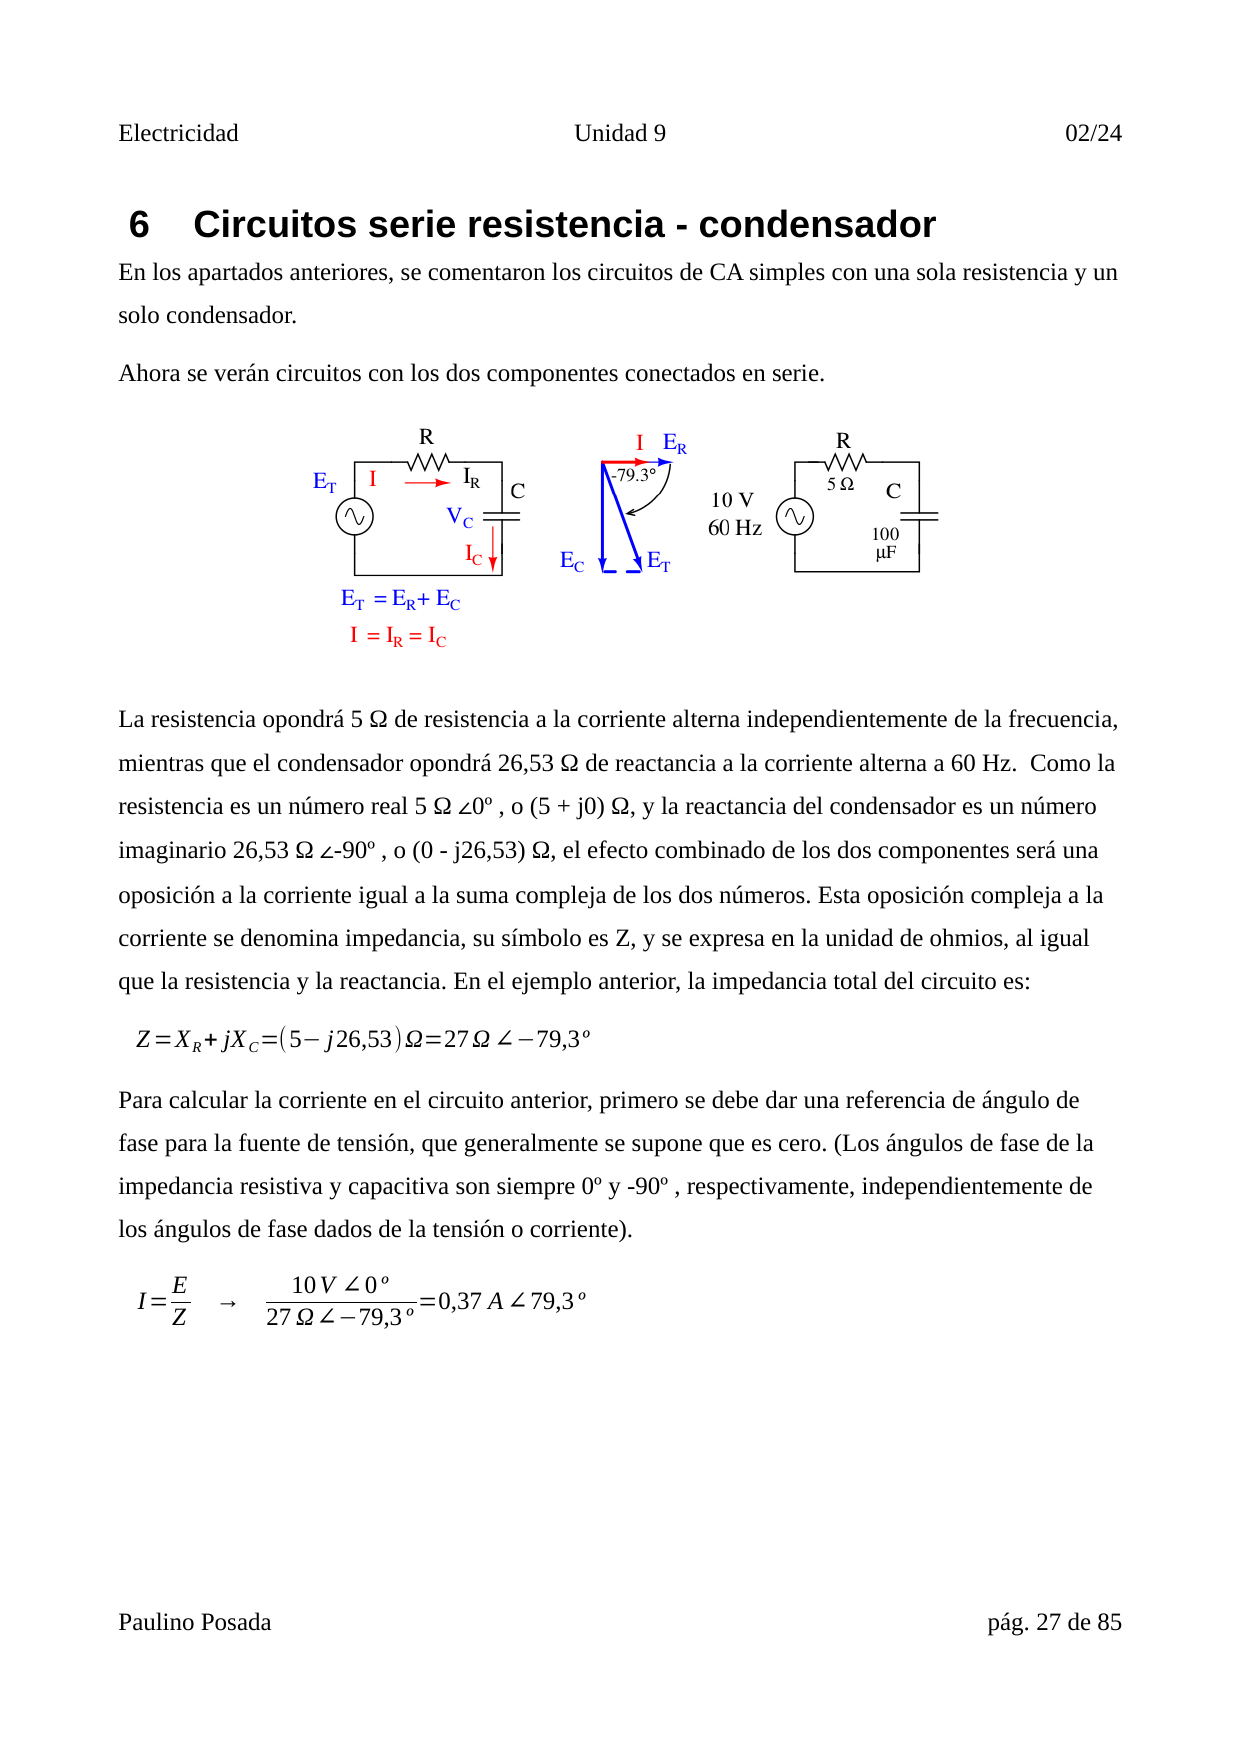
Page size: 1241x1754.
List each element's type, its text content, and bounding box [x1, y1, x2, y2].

text La resistencia opondrá 5 Ω de resistencia a la corriente alterna independientemente de la frecuencia, mientras que el condensador opondrá 26,53 Ω de reactancia a la corriente alterna a 60 Hz. Como la resistencia es un número real 5 Ω ∠0º , o (5 + j0) Ω, y la reactancia del condensador es un número imaginario 26,53 Ω ∠-90º , o (0 - j26,53) Ω, el efecto combinado de los dos componentes será una oposición a la corriente igual a la suma compleja de los dos números. Esta oposición compleja a la corriente se denomina impedancia, su símbolo es Z, y se expresa en la unidad de ohmios, al igual que la resistencia y la reactancia. En el ejemplo anterior, la impedancia total del circuito es: [118, 704, 1122, 995]
text Para calcular la corriente en el circuito anterior, primero se debe dar una referencia de ángulo de fase para la fuente de tensión, que generalmente se supone que es cero. (Los ángulos de fase de la impedancia resistiva y capacitiva son siempre 0º y -90º , respectivamente, independientemente de los ángulos de fase dados de la tensión o corriente). [118, 1085, 1122, 1243]
subtitle Circuitos serie resistencia - condensador [118, 201, 1122, 245]
text En los apartados anteriores, se comentaron los circuitos de CA simples con una sola resistencia y un solo condensador. [118, 257, 1122, 329]
text → [118, 1272, 1122, 1331]
text Ahora se verán circuitos con los dos componentes conectados en serie. [118, 358, 1122, 387]
picture [295, 416, 945, 655]
